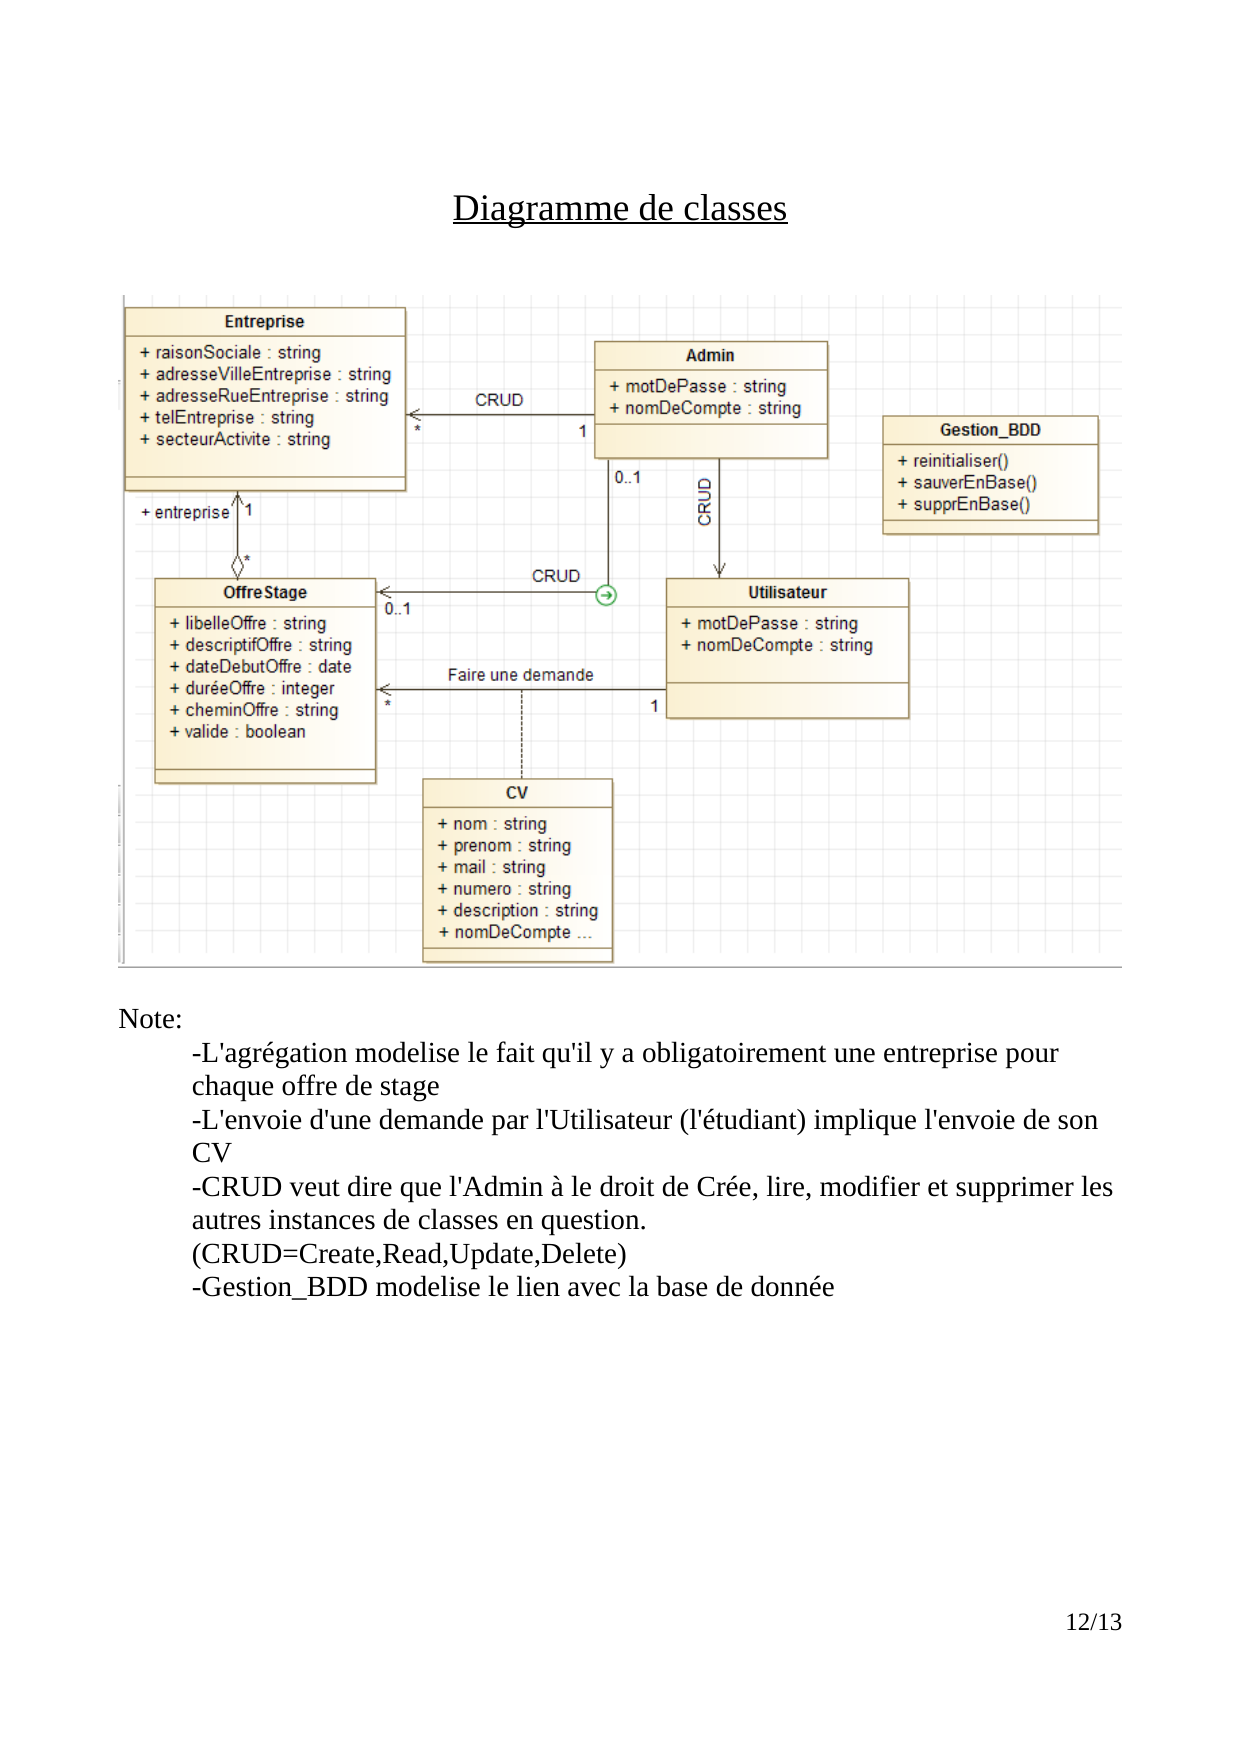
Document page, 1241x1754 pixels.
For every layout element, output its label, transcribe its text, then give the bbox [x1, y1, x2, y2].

picture [118, 295, 1122, 968]
text -CRUD veut dire que l'Admin à le droit de Crée, lire, modifier et supprimer les autres instances de classes en question. [118, 1169, 1122, 1236]
text Diagramme de classes [118, 185, 1122, 228]
text Note: [118, 1001, 1122, 1035]
text -Gestion_BDD modelise le lien avec la base de donnée [118, 1269, 1122, 1303]
text (CRUD=Create,Read,Update,Delete) [118, 1236, 1122, 1269]
text -L'envoie d'une demande par l'Utilisateur (l'étudiant) implique l'envoie de son CV [118, 1102, 1122, 1169]
text -L'agrégation modelise le fait qu'il y a obligatoirement une entreprise pour chaque offre de stage [118, 1035, 1122, 1102]
